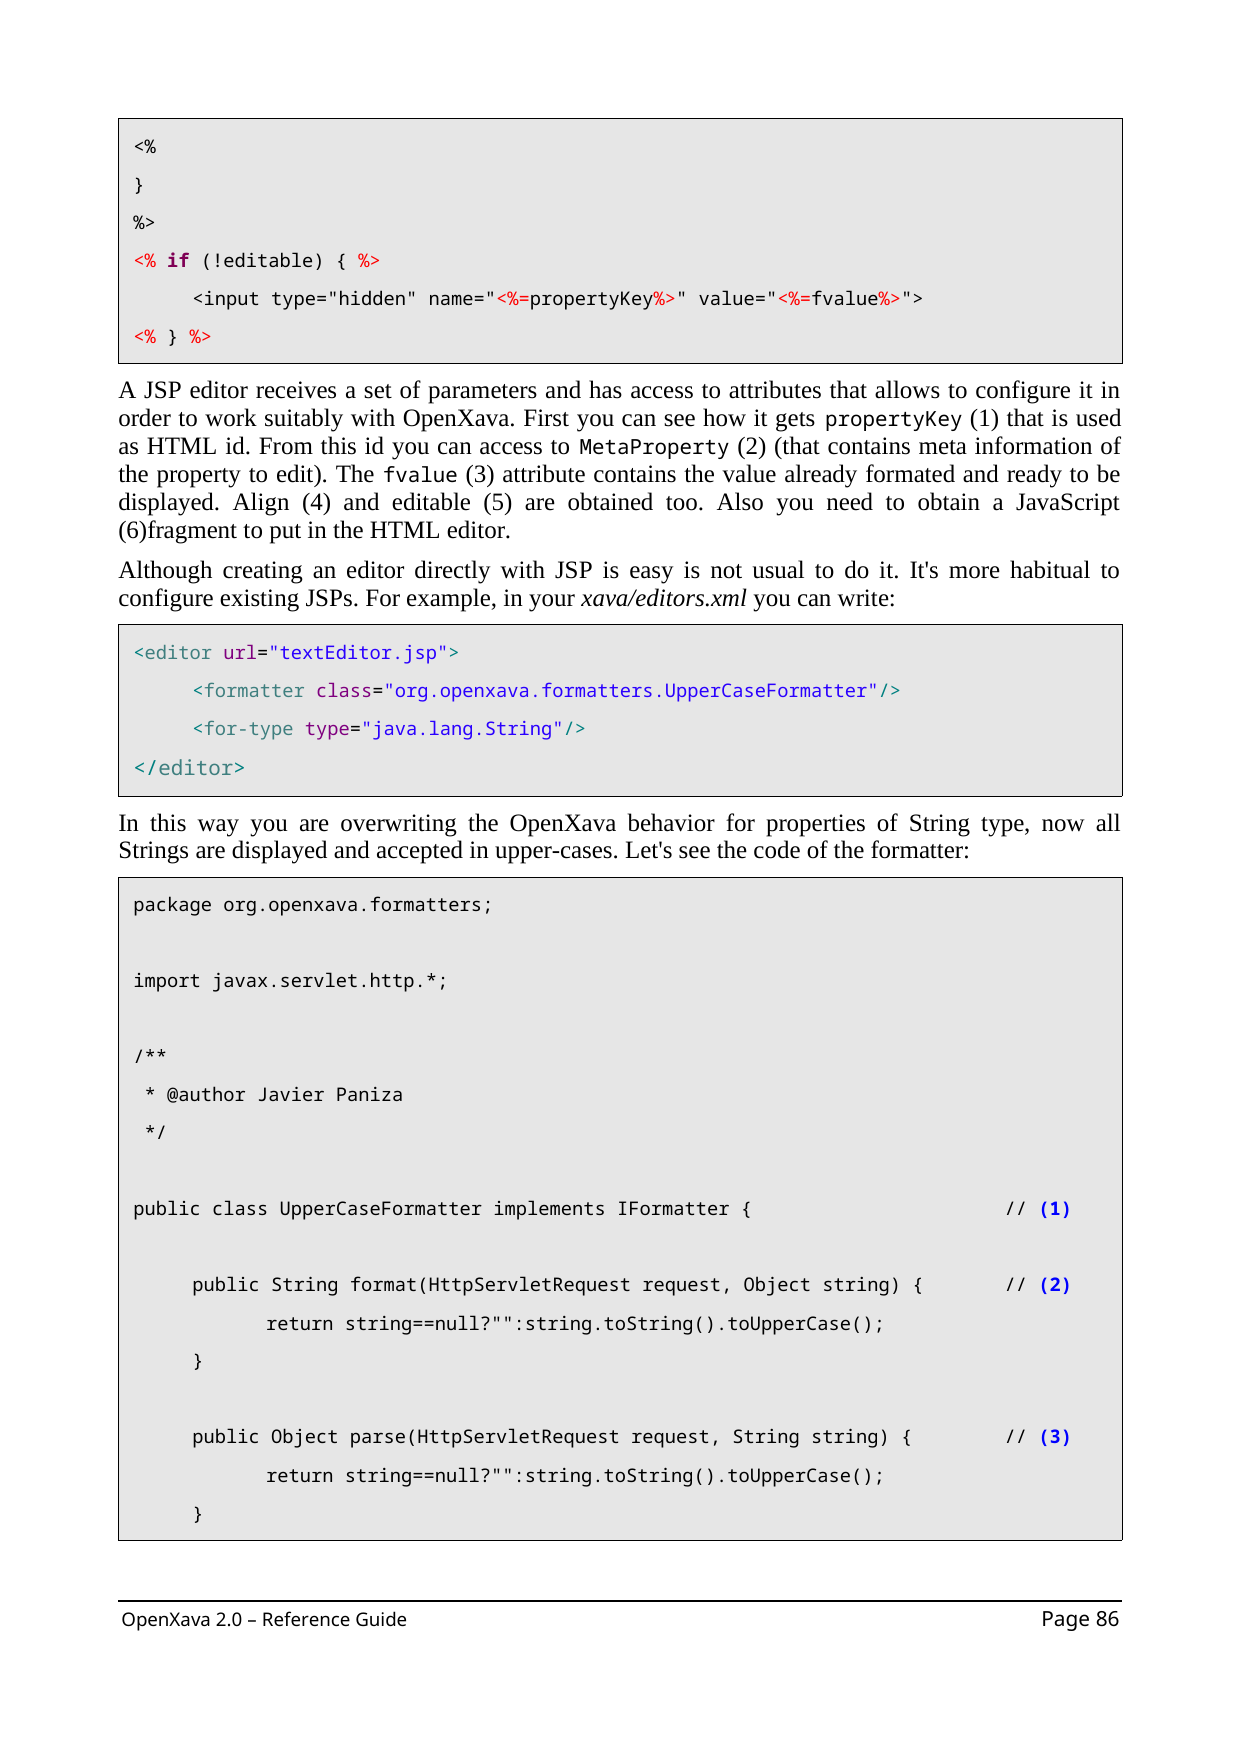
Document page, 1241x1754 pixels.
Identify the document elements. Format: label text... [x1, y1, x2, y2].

text package org.openxava.formatters; [119, 878, 1122, 915]
text A JSP editor receives a set of parameters and has access to attributes that allows to configure it in order to work suitably with OpenXava. First you can see how it gets propertyKey (1) that is used as HTML id. From this id you can access to MetaProperty (2) (that contains meta information of the property to edit). The fvalue (3) attribute contains the value already formated and ready to be displayed. Align (4) and editable (5) are obtained too. Also you need to obtain a JavaScript (6)fragment to put in the HTML editor. [118, 376, 1122, 544]
text </editor> [119, 738, 1122, 796]
text } [119, 1485, 1122, 1540]
text In this way you are overwriting the OpenXava behavior for properties of String type, now all Strings are displayed and accepted in upper-cases. Let's see the code of the formatter: [118, 809, 1122, 864]
text } [119, 1333, 1122, 1371]
text } [119, 156, 1122, 194]
text <% if (!editable) { %> [119, 232, 1122, 270]
text /** [119, 1029, 1122, 1067]
text <formatter class="org.openxava.formatters.UpperCaseFormatter"/> [119, 662, 1122, 700]
text */ [119, 1105, 1122, 1143]
text public class UpperCaseFormatter implements IFormatter { // (1) [119, 1181, 1122, 1219]
text return string==null?"":string.toString().toUpperCase(); [119, 1295, 1122, 1333]
text <input type="hidden" name="<%=propertyKey%>" value="<%=fvalue%>"> [119, 270, 1122, 308]
text <% } %> [119, 308, 1122, 363]
text * @author Javier Paniza [119, 1067, 1122, 1105]
text <% [119, 119, 1122, 156]
text Although creating an editor directly with JSP is easy is not usual to do it. It's more habitual to configure existing JSPs. For example, in your xava/editors.xml you can write: [118, 556, 1122, 612]
text import javax.servlet.http.*; [119, 953, 1122, 991]
text <editor url="textEditor.jsp"> [119, 625, 1122, 662]
text %> [119, 194, 1122, 232]
text <for-type type="java.lang.String"/> [119, 700, 1122, 738]
text return string==null?"":string.toString().toUpperCase(); [119, 1447, 1122, 1485]
text public Object parse(HttpServletRequest request, String string) { // (3) [119, 1409, 1122, 1447]
text public String format(HttpServletRequest request, Object string) { // (2) [119, 1257, 1122, 1295]
